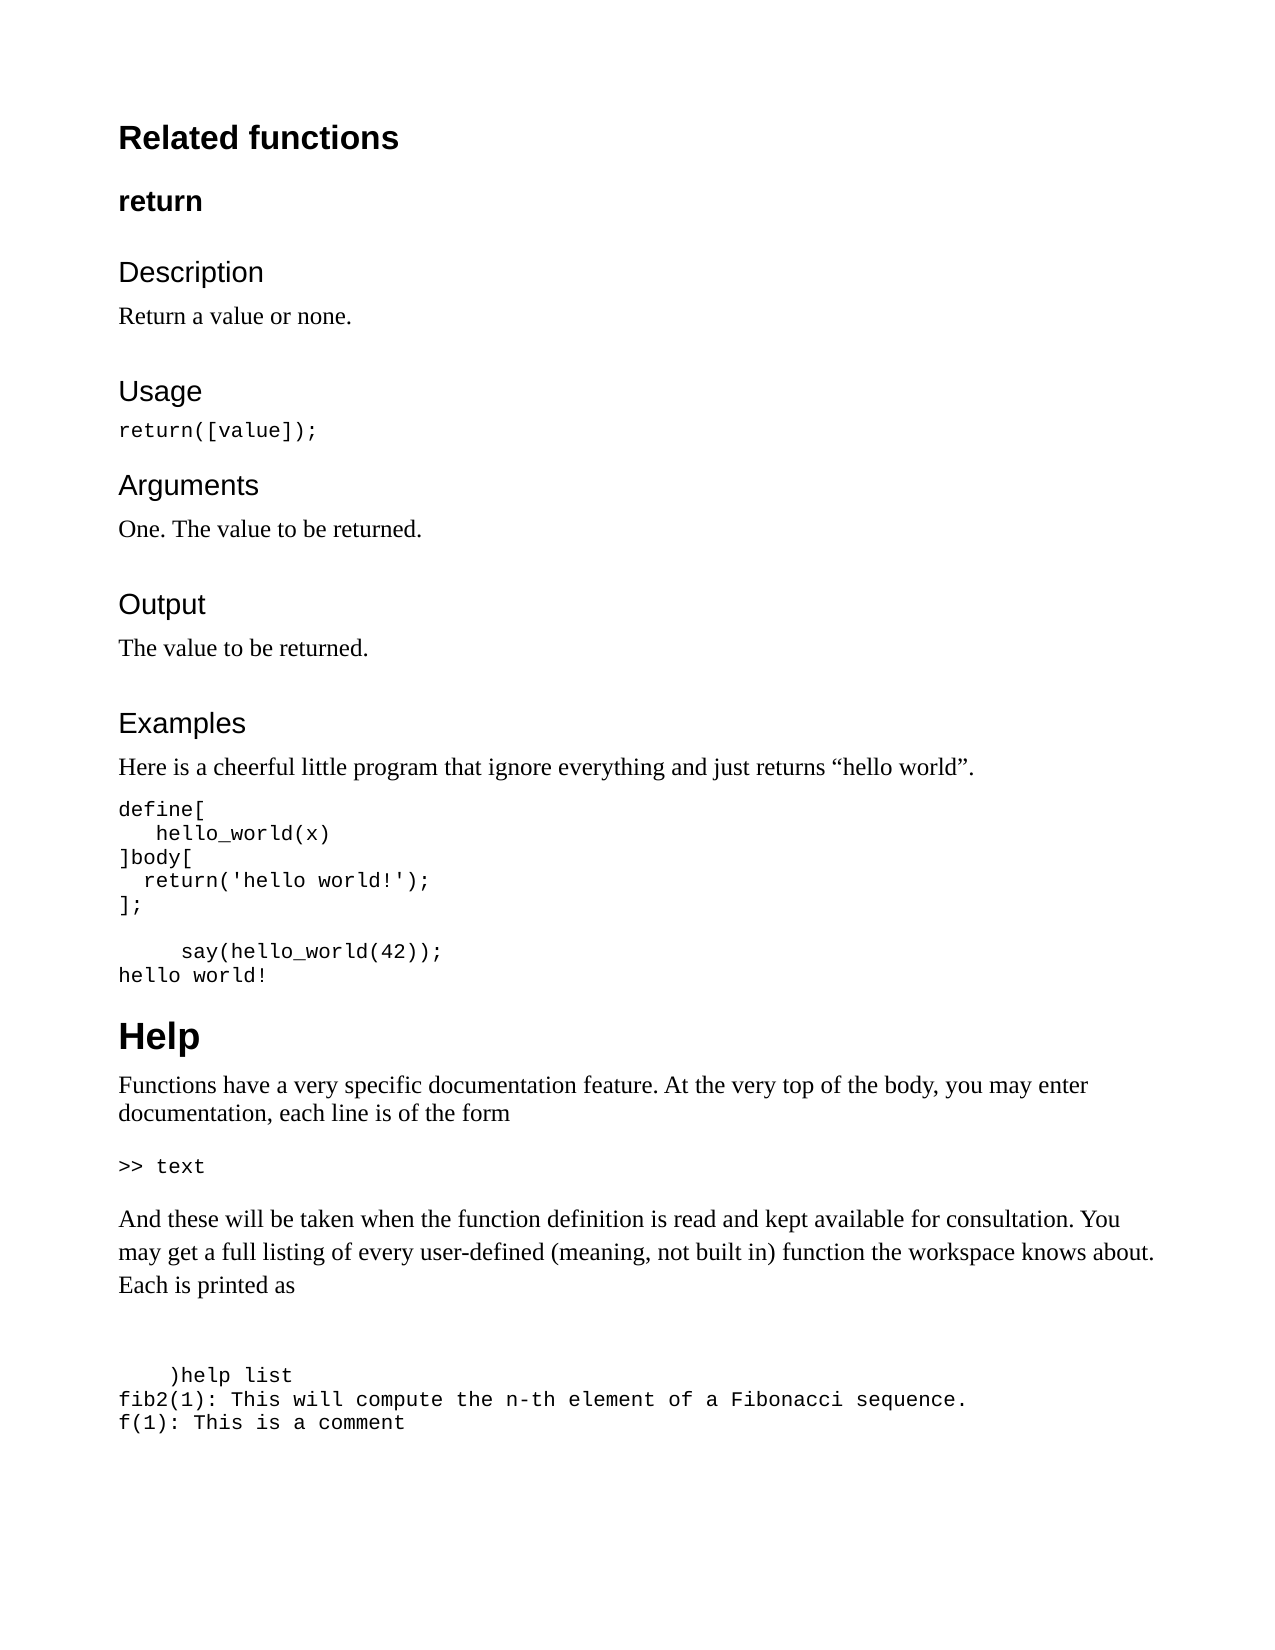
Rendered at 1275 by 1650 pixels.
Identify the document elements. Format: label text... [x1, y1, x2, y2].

subtitle Output [118, 587, 1157, 621]
subtitle Usage [118, 374, 1157, 407]
subtitle return [118, 184, 1157, 218]
text >> text [118, 1156, 1157, 1179]
text say(hello_world(42)); [118, 941, 1157, 965]
subtitle Arguments [118, 468, 1157, 502]
subtitle Related functions [118, 118, 1157, 157]
text Functions have a very specific documentation feature. At the very top of the body, you may enter documentation, each line is of the form [118, 1070, 1157, 1127]
subtitle Examples [118, 706, 1157, 739]
text f(1): This is a comment [118, 1412, 1157, 1436]
text ]; [118, 894, 1157, 918]
subtitle Description [118, 255, 1157, 289]
text return([value]); [118, 420, 1157, 443]
text hello_world(x) [118, 823, 1157, 847]
text ]body[ [118, 847, 1157, 870]
text The value to be returned. [118, 633, 1157, 662]
text hello world! [118, 965, 1157, 988]
text Return a value or none. [118, 301, 1157, 330]
text )help list [118, 1365, 1157, 1388]
text And these will be taken when the function definition is read and kept available for consultation. You may get a full listing of every user-defined (meaning, not built in) function the workspace knows about. Each is printed as [118, 1204, 1157, 1298]
subtitle Help [118, 1013, 1157, 1057]
text Here is a cheerful little program that ignore everything and just returns “hello world”. [118, 752, 1157, 781]
text One. The value to be returned. [118, 514, 1157, 543]
text return('hello world!'); [118, 870, 1157, 894]
text fib2(1): This will compute the n-th element of a Fibonacci sequence. [118, 1388, 1157, 1412]
text define[ [118, 799, 1157, 823]
